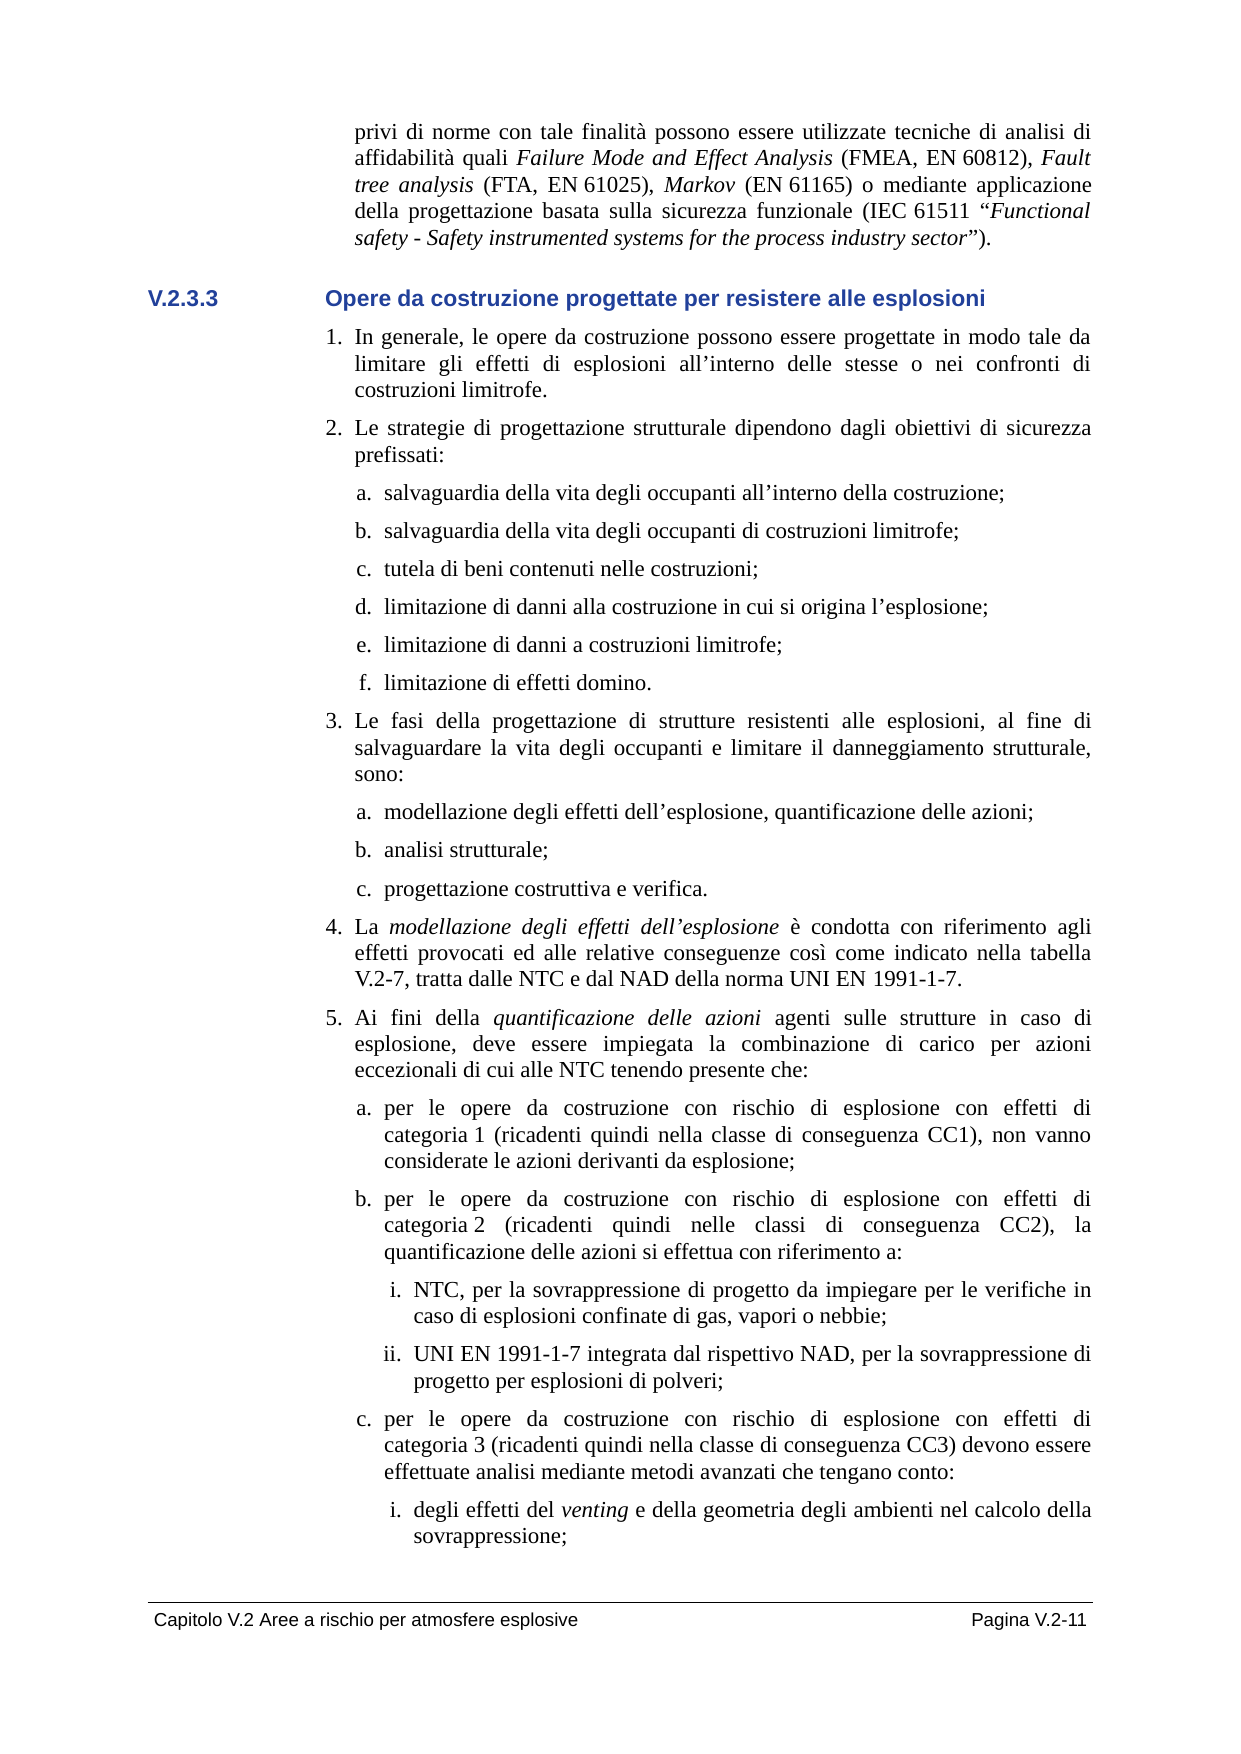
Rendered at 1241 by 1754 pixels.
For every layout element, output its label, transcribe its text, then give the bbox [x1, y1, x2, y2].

list Ai fini della quantificazione delle azioni agenti sulle strutture in caso di esplosione, deve essere impiegata la combinazione di carico per azioni eccezionali di cui alle NTC tenendo presente che: [342, 1003, 1093, 1083]
list tutela di beni contenuti nelle costruzioni; [372, 555, 1093, 581]
list NTC, per la sovrappressione di progetto da impiegare per le verifiche in caso di esplosioni confinate di gas, vapori o nebbie; [402, 1276, 1093, 1329]
list limitazione di effetti domino. [372, 669, 1093, 696]
list per le opere da costruzione con rischio di esplosione con effetti di categoria 2 (ricadenti quindi nelle classi di conseguenza CC2), la quantificazione delle azioni si effettua con riferimento a: [372, 1185, 1093, 1264]
subtitle Opere da costruzione progettate per resistere alle esplosioni [148, 285, 1093, 312]
list salvaguardia della vita degli occupanti di costruzioni limitrofe; [372, 517, 1093, 543]
list UNI EN 1991-1-7 integrata dal rispettivo NAD, per la sovrappressione di progetto per esplosioni di polveri; [402, 1341, 1093, 1393]
list limitazione di danni a costruzioni limitrofe; [372, 631, 1093, 658]
list Le fasi della progettazione di strutture resistenti alle esplosioni, al fine di salvaguardare la vita degli occupanti e limitare il danneggiamento strutturale, sono: [342, 707, 1093, 787]
list salvaguardia della vita degli occupanti all’interno della costruzione; [372, 479, 1093, 505]
list limitazione di danni alla costruzione in cui si origina l’esplosione; [372, 593, 1093, 619]
list modellazione degli effetti dell’esplosione, quantificazione delle azioni; [372, 798, 1093, 825]
list analisi strutturale; [372, 836, 1093, 863]
list privi di norme con tale finalità possono essere utilizzate tecniche di analisi di affidabilità quali Failure Mode and Effect Analysis (FMEA, EN 60812), Fault tree analysis (FTA, EN 61025), Markov (EN 61165) o mediante applicazione della progettazione basata sulla sicurezza funzionale (IEC 61511 “Functional safety - Safety instrumented systems for the process industry sector”). [342, 118, 1093, 250]
list per le opere da costruzione con rischio di esplosione con effetti di categoria 1 (ricadenti quindi nella classe di conseguenza CC1), non vanno considerate le azioni derivanti da esplosione; [372, 1094, 1093, 1173]
list progettazione costruttiva e verifica. [372, 874, 1093, 901]
list degli effetti del venting e della geometria degli ambienti nel calcolo della sovrappressione; [402, 1496, 1093, 1548]
list per le opere da costruzione con rischio di esplosione con effetti di categoria 3 (ricadenti quindi nella classe di conseguenza CC3) devono essere effettuate analisi mediante metodi avanzati che tengano conto: [372, 1405, 1093, 1484]
list La modellazione degli effetti dell’esplosione è condotta con riferimento agli effetti provocati ed alle relative conseguenze così come indicato nella tabella V.2-7, tratta dalle NTC e dal NAD della norma UNI EN 1991-1-7. [342, 913, 1093, 992]
list In generale, le opere da costruzione possono essere progettate in modo tale da limitare gli effetti di esplosioni all’interno delle stesse o nei confronti di costruzioni limitrofe. [342, 323, 1093, 402]
list Le strategie di progettazione strutturale dipendono dagli obiettivi di sicurezza prefissati: [342, 414, 1093, 467]
